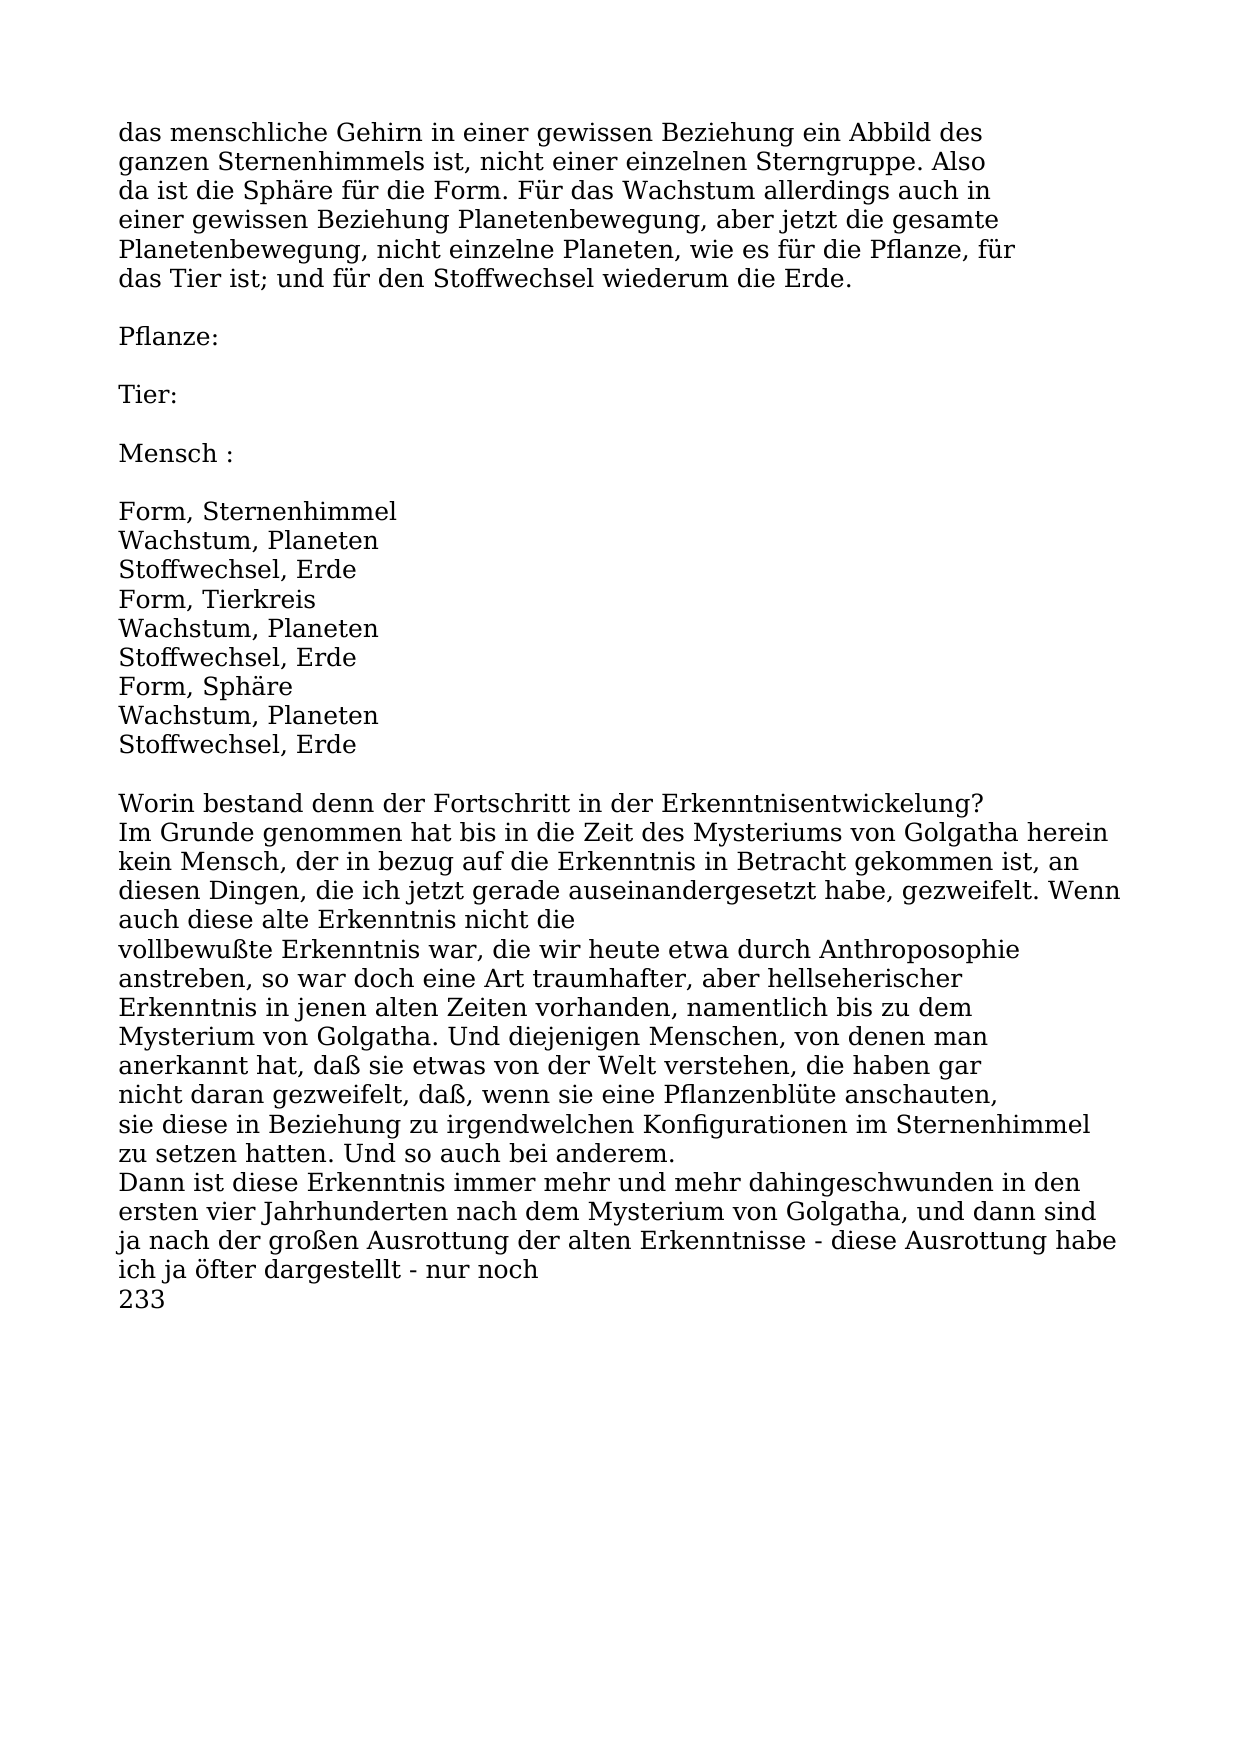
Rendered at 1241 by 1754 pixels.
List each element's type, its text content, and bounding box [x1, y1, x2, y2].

text Form, Sternenhimmel [118, 497, 1122, 526]
text Pflanze: [118, 322, 1122, 351]
text Wachstum, Planeten [118, 526, 1122, 556]
text einer gewissen Beziehung Planetenbewegung, aber jetzt die gesamte [118, 206, 1122, 235]
text das menschliche Gehirn in einer gewissen Beziehung ein Abbild des [118, 118, 1122, 147]
text Form, Sphäre [118, 672, 1122, 701]
text das Tier ist; und für den Stoffwechsel wiederum die Erde. [118, 264, 1122, 293]
text Form, Tierkreis [118, 585, 1122, 614]
text Stoffwechsel, Erde [118, 731, 1122, 760]
text sie diese in Beziehung zu irgendwelchen Konfigurationen im Sternenhimmel zu setzen hatten. Und so auch bei anderem. [118, 1110, 1122, 1168]
text Mensch : [118, 439, 1122, 468]
text Erkenntnis in jenen alten Zeiten vorhanden, namentlich bis zu dem [118, 993, 1122, 1022]
text ganzen Sternenhimmels ist, nicht einer einzelnen Sterngruppe. Also [118, 147, 1122, 176]
text Im Grunde genommen hat bis in die Zeit des Mysteriums von Golgatha herein kein Mensch, der in bezug auf die Erkenntnis in Betracht gekommen ist, an diesen Dingen, die ich jetzt gerade auseinandergesetzt habe, gezweifelt. Wenn auch diese alte Erkenntnis nicht die [118, 818, 1122, 935]
text Wachstum, Planeten [118, 701, 1122, 731]
text Stoffwechsel, Erde [118, 643, 1122, 672]
text Mysterium von Golgatha. Und diejenigen Menschen, von denen man [118, 1022, 1122, 1051]
text vollbewußte Erkenntnis war, die wir heute etwa durch Anthroposophie anstreben, so war doch eine Art traumhafter, aber hellseherischer [118, 935, 1122, 993]
text nicht daran gezweifelt, daß, wenn sie eine Pflanzenblüte anschauten, [118, 1081, 1122, 1110]
text anerkannt hat, daß sie etwas von der Welt verstehen, die haben gar [118, 1051, 1122, 1081]
text Tier: [118, 381, 1122, 410]
text da ist die Sphäre für die Form. Für das Wachstum allerdings auch in [118, 176, 1122, 206]
text Worin bestand denn der Fortschritt in der Erkenntnisentwickelung? [118, 789, 1122, 818]
text Dann ist diese Erkenntnis immer mehr und mehr dahingeschwunden in den ersten vier Jahrhunderten nach dem Mysterium von Golgatha, und dann sind ja nach der großen Ausrottung der alten Erkenntnisse - diese Ausrottung habe ich ja öfter dargestellt - nur noch [118, 1168, 1122, 1285]
text 233 [118, 1285, 1122, 1314]
text Stoffwechsel, Erde [118, 556, 1122, 585]
text Planetenbewegung, nicht einzelne Planeten, wie es für die Pflanze, für [118, 235, 1122, 264]
text Wachstum, Planeten [118, 614, 1122, 643]
